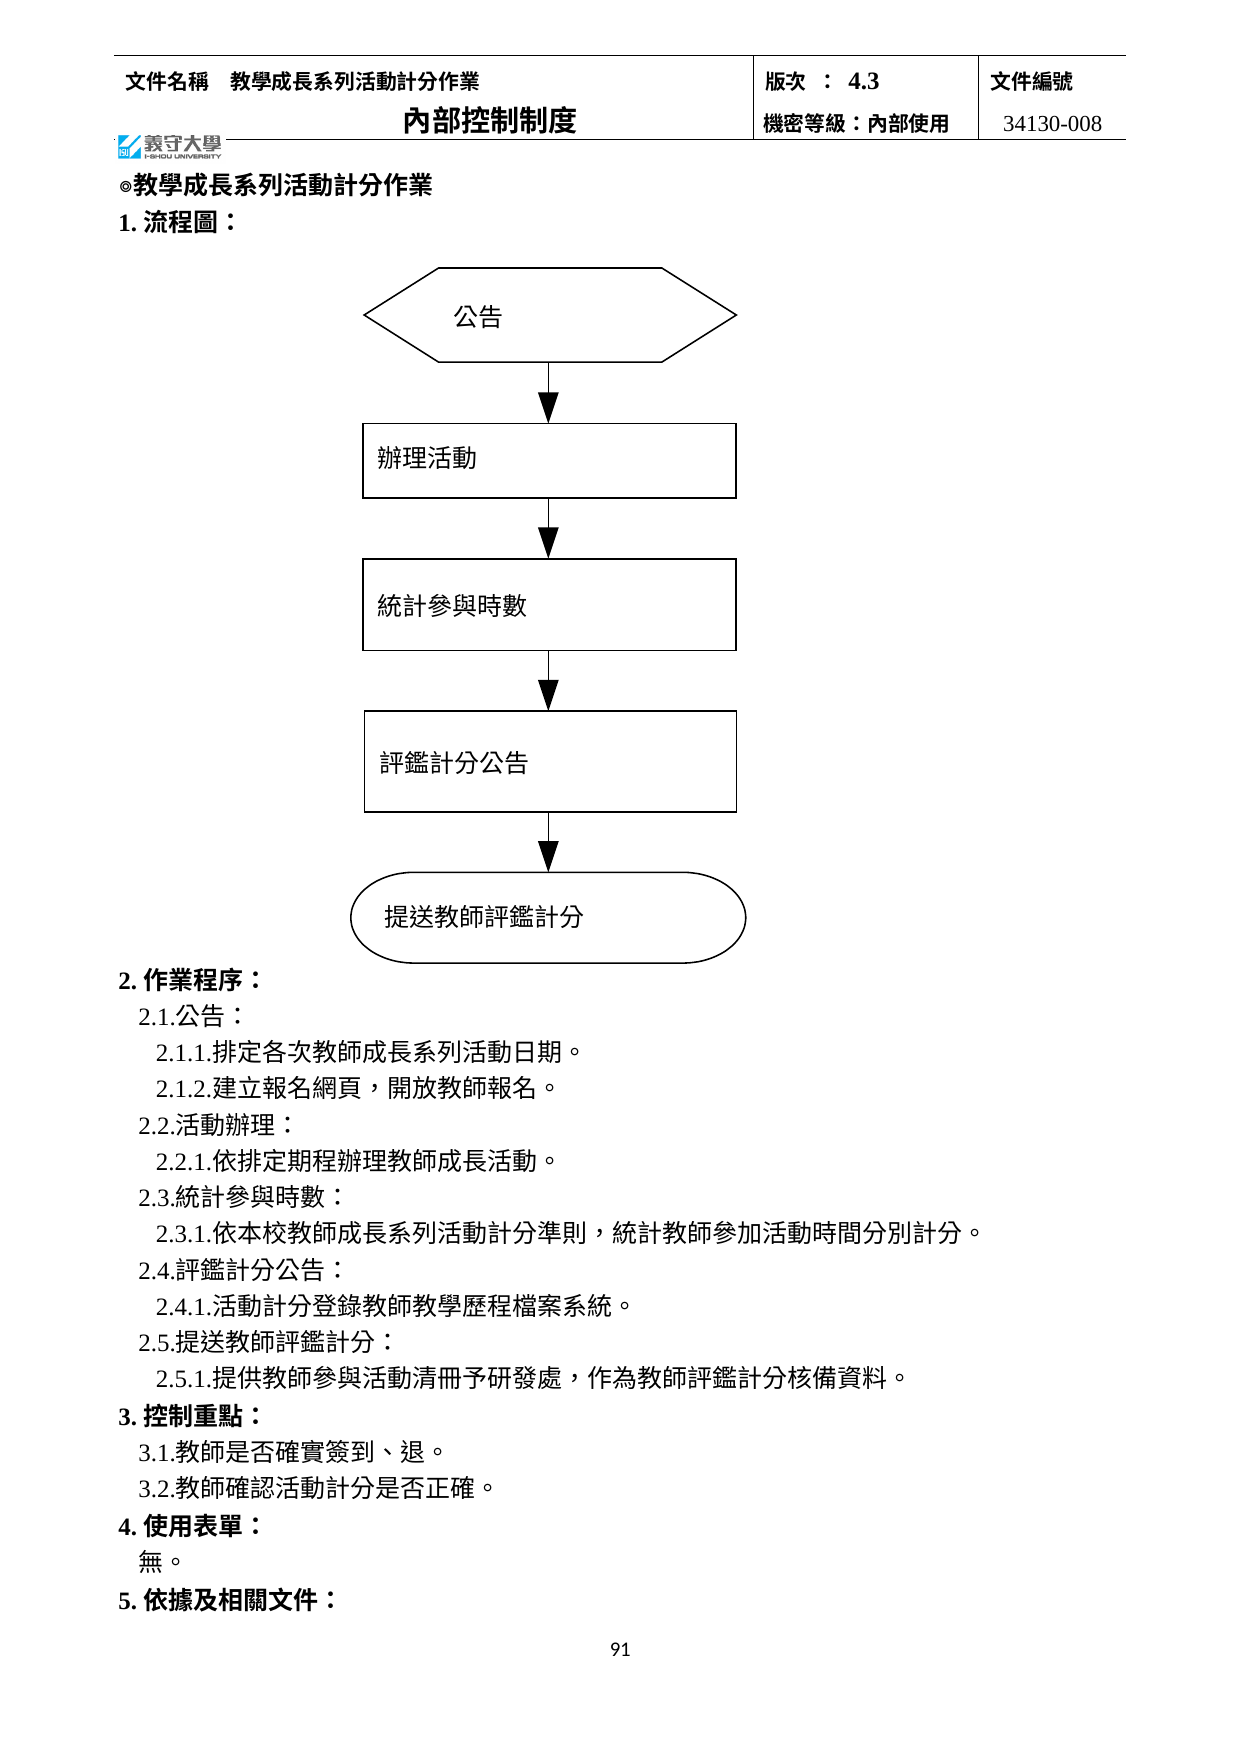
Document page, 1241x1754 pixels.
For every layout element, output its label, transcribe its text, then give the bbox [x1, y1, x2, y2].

text 2.4.1.活動計分登錄教師教學歷程檔案系統。 [156, 1286, 1122, 1323]
text 2.1.2.建立報名網頁，開放教師報名。 [156, 1069, 1122, 1105]
text 4. 使用表單： [118, 1505, 1122, 1543]
text 1. 流程圖： [118, 202, 1122, 238]
text 2.5.1.提供教師參與活動清冊予研發處，作為教師評鑑計分核備資料。 [156, 1359, 1122, 1395]
text 5. 依據及相關文件： [118, 1579, 1122, 1616]
text 2.3.統計參與時數： [138, 1178, 1122, 1214]
text 無。 [138, 1543, 1122, 1579]
text 2.5.提送教師評鑑計分： [138, 1323, 1122, 1359]
text 3. 控制重點： [118, 1395, 1122, 1433]
text 3.2.教師確認活動計分是否正確。 [138, 1469, 1122, 1505]
text 2. 作業程序： [118, 959, 1122, 996]
text 2.2.1.依排定期程辦理教師成長活動。 [156, 1141, 1122, 1178]
text 2.2.活動辦理： [138, 1105, 1122, 1141]
text 2.1.公告： [138, 996, 1122, 1033]
subtitle ◎教學成長系列活動計分作業 [118, 166, 1122, 202]
text 2.1.1.排定各次教師成長系列活動日期。 [156, 1033, 1122, 1069]
text 2.4.評鑑計分公告： [138, 1250, 1122, 1286]
text 2.3.1.依本校教師成長系列活動計分準則，統計教師參加活動時間分別計分。 [156, 1214, 1122, 1250]
text 3.1.教師是否確實簽到、退。 [138, 1433, 1122, 1469]
